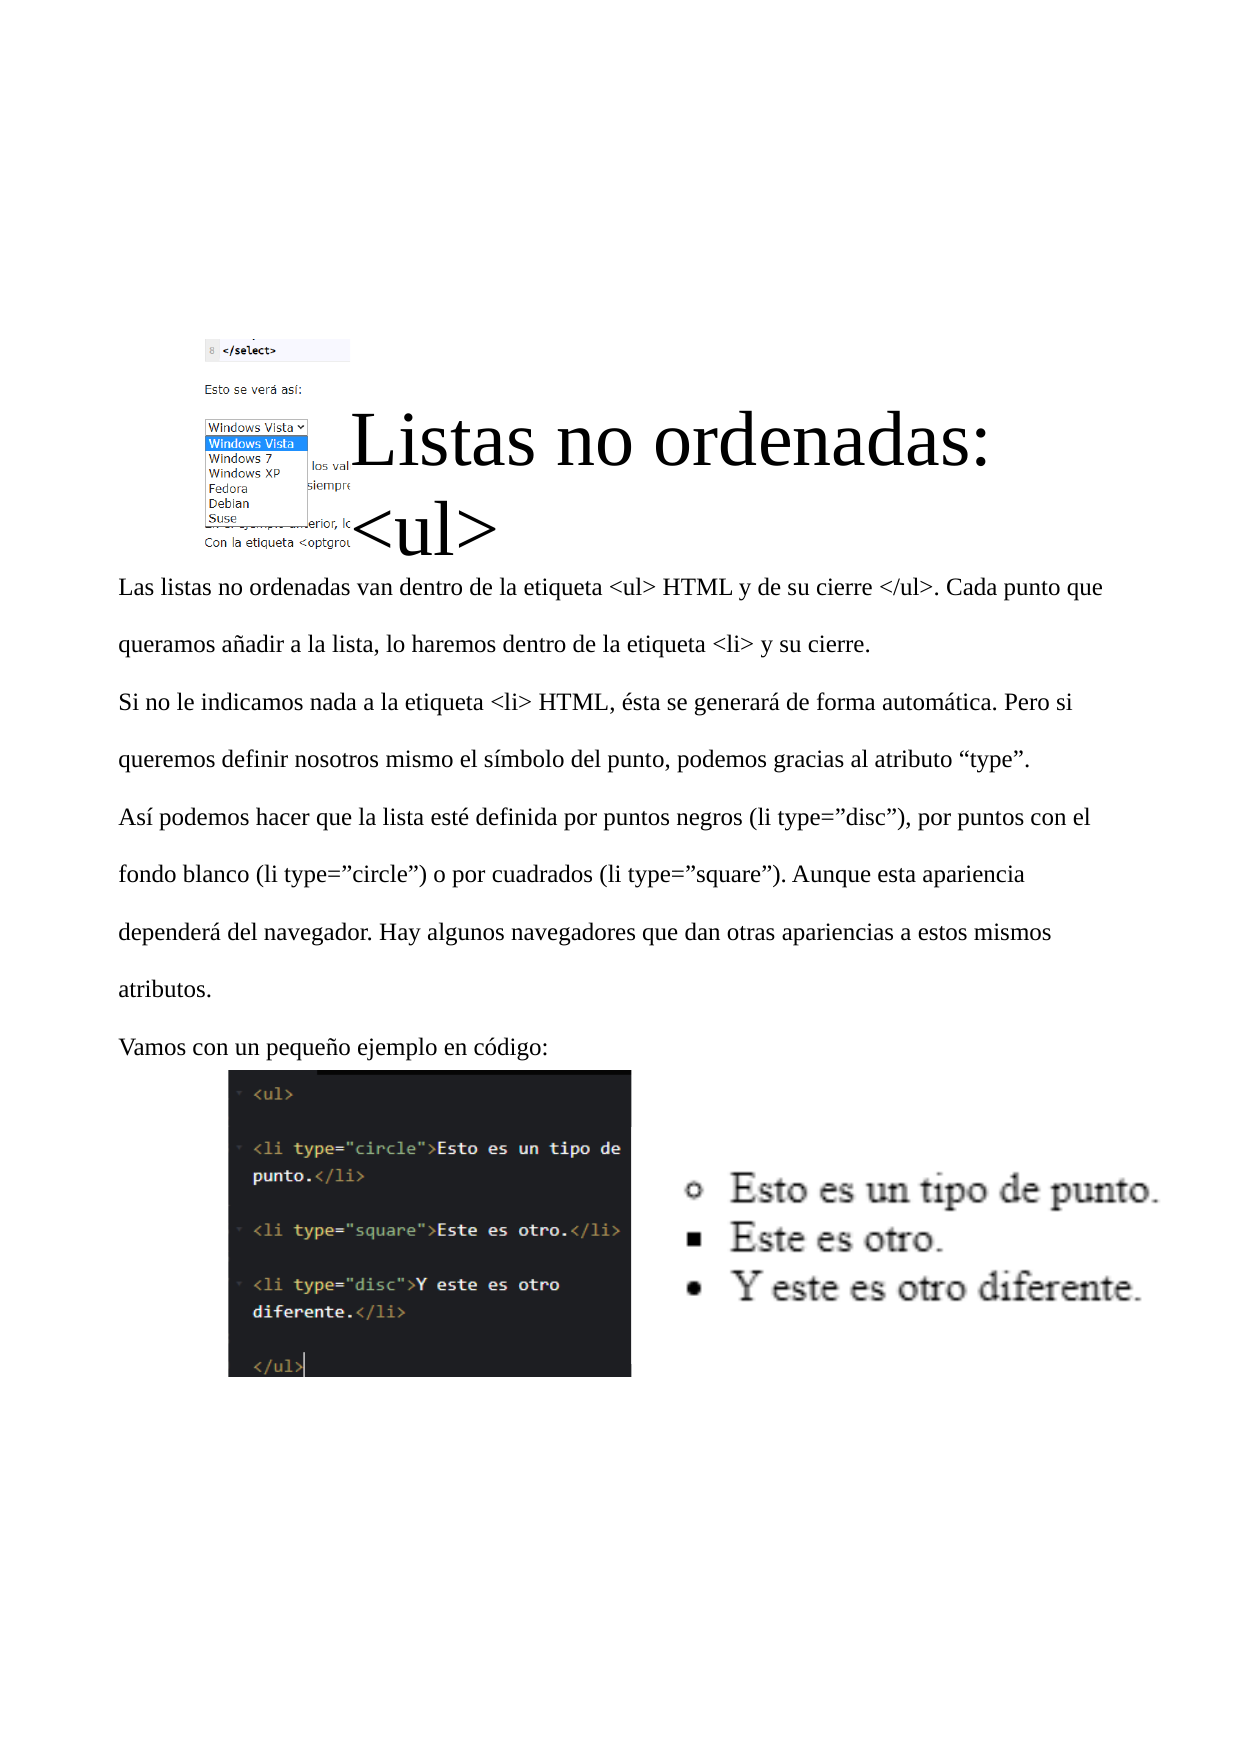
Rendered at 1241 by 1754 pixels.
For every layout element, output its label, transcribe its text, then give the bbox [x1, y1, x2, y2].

text Listas no ordenadas: <ul> [118, 392, 1122, 572]
picture [228, 1070, 1215, 1377]
text Las listas no ordenadas van dentro de la etiqueta <ul> HTML y de su cierre </ul>. Cada punto que queramos añadir a la lista, lo haremos dentro de la etiqueta <li> y su cierre. [118, 572, 1122, 658]
text Si no le indicamos nada a la etiqueta <li> HTML, ésta se generará de forma automática. Pero si queremos definir nosotros mismo el símbolo del punto, podemos gracias al atributo “type”. [118, 687, 1122, 773]
picture [151, 339, 175, 564]
text Así podemos hacer que la lista esté definida por puntos negros (li type=”disc”), por puntos con el fondo blanco (li type=”circle”) o por cuadrados (li type=”square”). Aunque esta apariencia dependerá del navegador. Hay algunos navegadores que dan otras apariencias a estos mismos atributos. [118, 802, 1122, 1003]
text Vamos con un pequeño ejemplo en código: [118, 1032, 1122, 1061]
